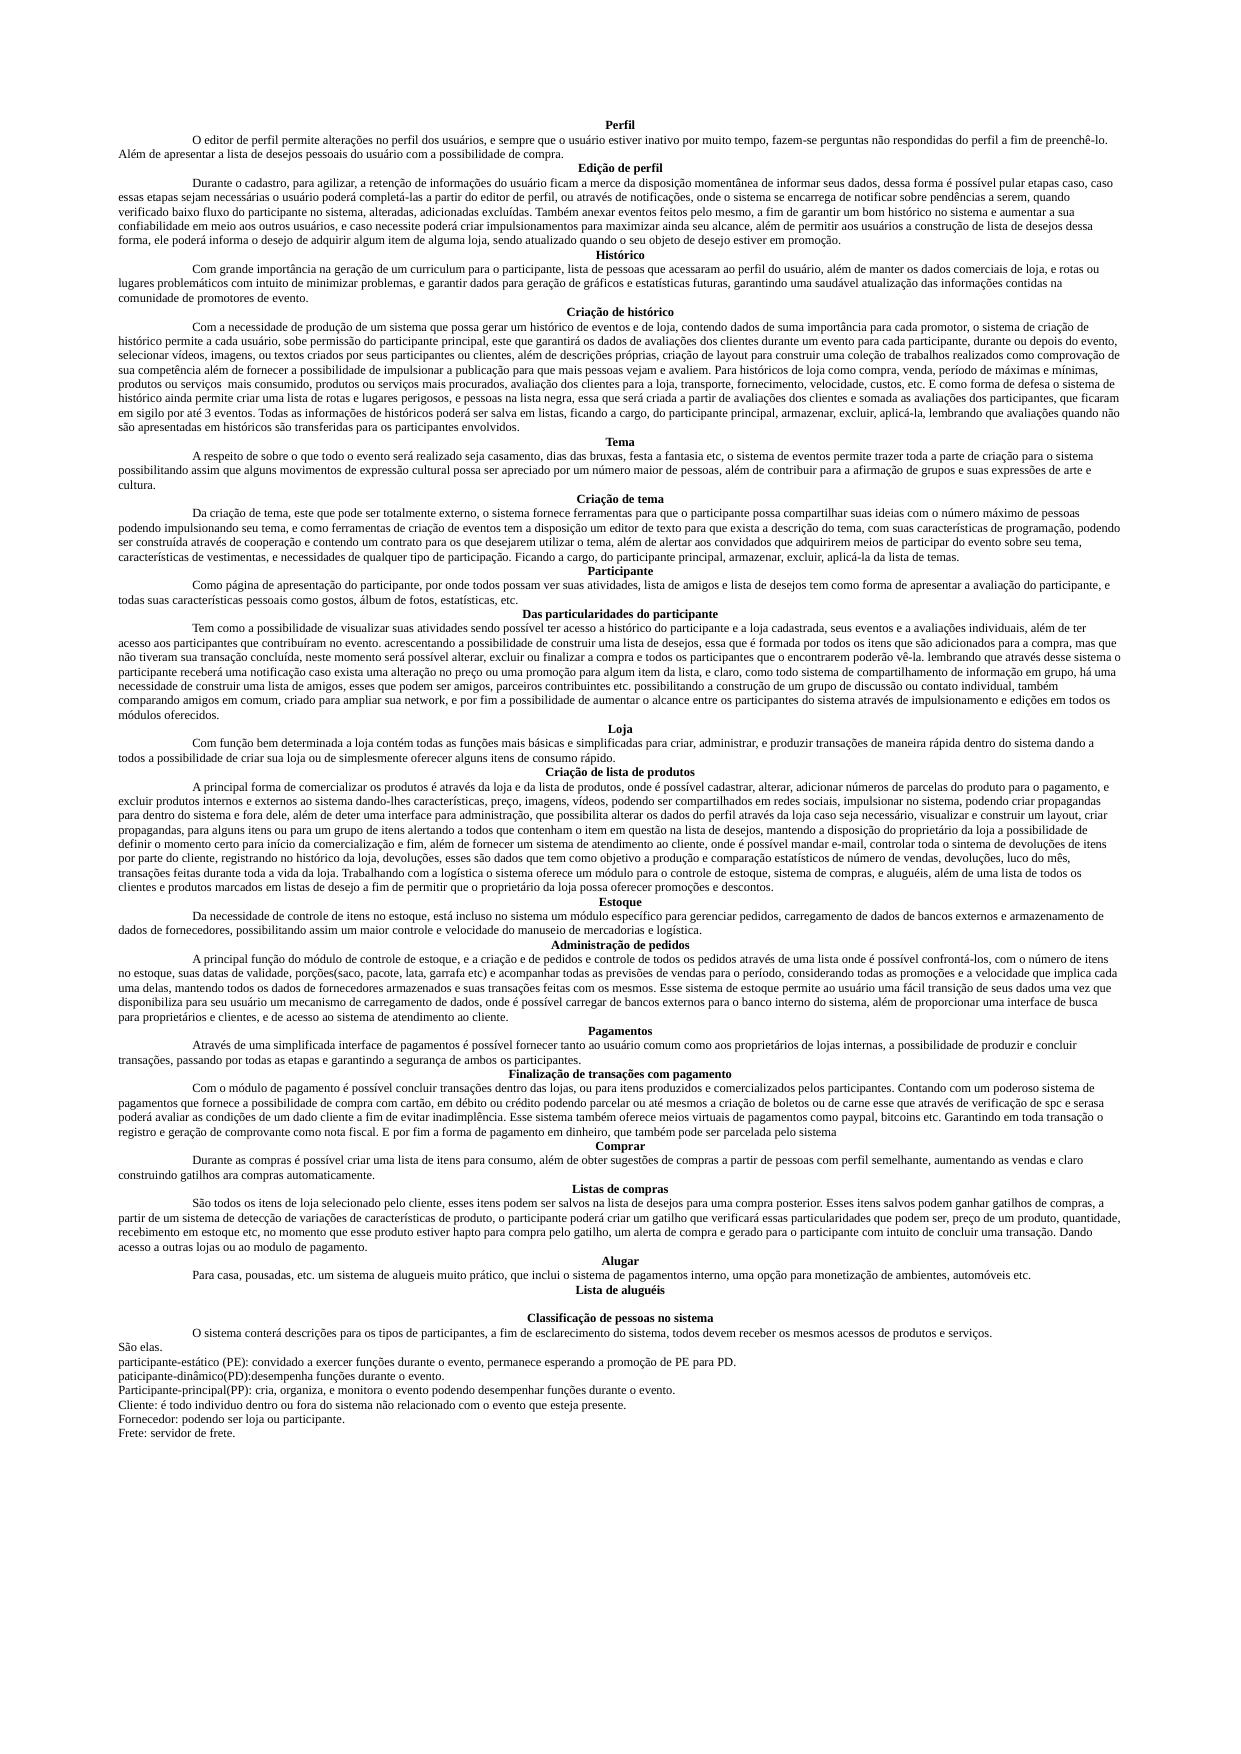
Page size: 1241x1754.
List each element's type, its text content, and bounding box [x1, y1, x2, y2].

text São elas. [118, 1340, 1122, 1354]
text Criação de lista de produtos [118, 765, 1122, 779]
text Listas de compras [118, 1182, 1122, 1196]
text Da necessidade de controle de itens no estoque, está incluso no sistema um módulo específico para gerenciar pedidos, carregamento de dados de bancos externos e armazenamento de dados de fornecedores, possibilitando assim um maior controle e velocidade do manuseio de mercadorias e logística. [118, 909, 1122, 937]
text Estoque [118, 894, 1122, 909]
text Tema [118, 434, 1122, 449]
text A principal função do módulo de controle de estoque, e a criação e de pedidos e controle de todos os pedidos através de uma lista onde é possível confrontá-los, com o número de itens no estoque, suas datas de validade, porções(saco, pacote, lata, garrafa etc) e acompanhar todas as previsões de vendas para o período, considerando todas as promoções e a velocidade que implica cada uma delas, mantendo todos os dados de fornecedores armazenados e suas transações feitas com os mesmos. Esse sistema de estoque permite ao usuário uma fácil transição de seus dados uma vez que disponibiliza para seu usuário um mecanismo de carregamento de dados, onde é possível carregar de bancos externos para o banco interno do sistema, além de proporcionar uma interface de busca para proprietários e clientes, e de acesso ao sistema de atendimento ao cliente. [118, 952, 1122, 1024]
text Para casa, pousadas, etc. um sistema de alugueis muito prático, que inclui o sistema de pagamentos interno, uma opção para monetização de ambientes, automóveis etc. [118, 1268, 1122, 1282]
text Pagamentos [118, 1024, 1122, 1038]
text São todos os itens de loja selecionado pelo cliente, esses itens podem ser salvos na lista de desejos para uma compra posterior. Esses itens salvos podem ganhar gatilhos de compras, a partir de um sistema de detecção de variações de características de produto, o participante poderá criar um gatilho que verificará essas particularidades que podem ser, preço de um produto, quantidade, recebimento em estoque etc, no momento que esse produto estiver hapto para compra pelo gatilho, um alerta de compra e gerado para o participante com intuito de concluir uma transação. Dando acesso a outras lojas ou ao modulo de pagamento. [118, 1196, 1122, 1254]
text Fornecedor: podendo ser loja ou participante. [118, 1412, 1122, 1426]
text Através de uma simplificada interface de pagamentos é possível fornecer tanto ao usuário comum como aos proprietários de lojas internas, a possibilidade de produzir e concluir transações, passando por todas as etapas e garantindo a segurança de ambos os participantes. [118, 1038, 1122, 1067]
text Participante [118, 564, 1122, 578]
text Participante-principal(PP): cria, organiza, e monitora o evento podendo desempenhar funções durante o evento. [118, 1383, 1122, 1397]
text Frete: servidor de frete. [118, 1426, 1122, 1441]
text A principal forma de comercializar os produtos é através da loja e da lista de produtos, onde é possível cadastrar, alterar, adicionar números de parcelas do produto para o pagamento, e excluir produtos internos e externos ao sistema dando-lhes características, preço, imagens, vídeos, podendo ser compartilhados em redes sociais, impulsionar no sistema, podendo criar propagandas para dentro do sistema e fora dele, além de deter uma interface para administração, que possibilita alterar os dados do perfil através da loja caso seja necessário, visualizar e construir um layout, criar propagandas, para alguns itens ou para um grupo de itens alertando a todos que contenham o item em questão na lista de desejos, mantendo a disposição do proprietário da loja a possibilidade de definir o momento certo para início da comercialização e fim, além de fornecer um sistema de atendimento ao cliente, onde é possível mandar e-mail, controlar toda o sintema de devoluções de itens por parte do cliente, registrando no histórico da loja, devoluções, esses são dados que tem como objetivo a produção e comparação estatísticos de número de vendas, devoluções, luco do mês, transações feitas durante toda a vida da loja. Trabalhando com a logística o sistema oferece um módulo para o controle de estoque, sistema de compras, e aluguéis, além de uma lista de todos os clientes e produtos marcados em listas de desejo a fim de permitir que o proprietário da loja possa oferecer promoções e descontos. [118, 779, 1122, 894]
text Com o módulo de pagamento é possível concluir transações dentro das lojas, ou para itens produzidos e comercializados pelos participantes. Contando com um poderoso sistema de pagamentos que fornece a possibilidade de compra com cartão, em débito ou crédito podendo parcelar ou até mesmos a criação de boletos ou de carne esse que através de verificação de spc e serasa poderá avaliar as condições de um dado cliente a fim de evitar inadimplência. Esse sistema também oferece meios virtuais de pagamentos como paypal, bitcoins etc. Garantindo em toda transação o registro e geração de comprovante como nota fiscal. E por fim a forma de pagamento em dinheiro, que também pode ser parcelada pelo sistema [118, 1081, 1122, 1139]
text Cliente: é todo individuo dentro ou fora do sistema não relacionado com o evento que esteja presente. [118, 1397, 1122, 1412]
text Administração de pedidos [118, 937, 1122, 952]
text Criação de histórico [118, 305, 1122, 319]
text Criação de tema [118, 492, 1122, 506]
text A respeito de sobre o que todo o evento será realizado seja casamento, dias das bruxas, festa a fantasia etc, o sistema de eventos permite trazer toda a parte de criação para o sistema possibilitando assim que alguns movimentos de expressão cultural possa ser apreciado por um número maior de pessoas, além de contribuir para a afirmação de grupos e suas expressões de arte e cultura. [118, 449, 1122, 492]
text O editor de perfil permite alterações no perfil dos usuários, e sempre que o usuário estiver inativo por muito tempo, fazem-se perguntas não respondidas do perfil a fim de preenchê-lo. Além de apresentar a lista de desejos pessoais do usuário com a possibilidade de compra. [118, 132, 1122, 161]
text paticipante-dinâmico(PD):desempenha funções durante o evento. [118, 1369, 1122, 1383]
text Com função bem determinada a loja contém todas as funções mais básicas e simplificadas para criar, administrar, e produzir transações de maneira rápida dentro do sistema dando a todos a possibilidade de criar sua loja ou de simplesmente oferecer alguns itens de consumo rápido. [118, 736, 1122, 765]
text Finalização de transações com pagamento [118, 1067, 1122, 1081]
text Da criação de tema, este que pode ser totalmente externo, o sistema fornece ferramentas para que o participante possa compartilhar suas ideias com o número máximo de pessoas podendo impulsionando seu tema, e como ferramentas de criação de eventos tem a disposição um editor de texto para que exista a descrição do tema, com suas características de programação, podendo ser construída através de cooperação e contendo um contrato para os que desejarem utilizar o tema, além de alertar aos convidados que adquirirem meios de participar do evento sobre seu tema, características de vestimentas, e necessidades de qualquer tipo de participação. Ficando a cargo, do participante principal, armazenar, excluir, aplicá-la da lista de temas. [118, 506, 1122, 564]
text Histórico [118, 247, 1122, 262]
text Loja [118, 722, 1122, 736]
text Tem como a possibilidade de visualizar suas atividades sendo possível ter acesso a histórico do participante e a loja cadastrada, seus eventos e a avaliações individuais, além de ter acesso aos participantes que contribuíram no evento. acrescentando a possibilidade de construir uma lista de desejos, essa que é formada por todos os itens que são adicionados para a compra, mas que não tiveram sua transação concluída, neste momento será possível alterar, excluir ou finalizar a compra e todos os participantes que o encontrarem poderão vê-la. lembrando que através desse sistema o participante receberá uma notificação caso exista uma alteração no preço ou uma promoção para algum item da lista, e claro, como todo sistema de compartilhamento de informação em grupo, há uma necessidade de construir uma lista de amigos, esses que podem ser amigos, parceiros contribuintes etc. possibilitando a construção de um grupo de discussão ou contato individual, também comparando amigos em comum, criado para ampliar sua network, e por fim a possibilidade de aumentar o alcance entre os participantes do sistema através de impulsionamento e edições em todos os módulos oferecidos. [118, 621, 1122, 722]
text Com a necessidade de produção de um sistema que possa gerar um histórico de eventos e de loja, contendo dados de suma importância para cada promotor, o sistema de criação de histórico permite a cada usuário, sobe permissão do participante principal, este que garantirá os dados de avaliações dos clientes durante um evento para cada participante, durante ou depois do evento, selecionar vídeos, imagens, ou textos criados por seus participantes ou clientes, além de descrições próprias, criação de layout para construir uma coleção de trabalhos realizados como comprovação de sua competência além de fornecer a possibilidade de impulsionar a publicação para que mais pessoas vejam e avaliem. Para históricos de loja como compra, venda, período de máximas e mínimas, produtos ou serviços mais consumido, produtos ou serviços mais procurados, avaliação dos clientes para a loja, transporte, fornecimento, velocidade, custos, etc. E como forma de defesa o sistema de histórico ainda permite criar uma lista de rotas e lugares perigosos, e pessoas na lista negra, essa que será criada a partir de avaliações dos clientes e somada as avaliações dos participantes, que ficaram em sigilo por até 3 eventos. Todas as informações de históricos poderá ser salva em listas, ficando a cargo, do participante principal, armazenar, excluir, aplicá-la, lembrando que avaliações quando não são apresentadas em históricos são transferidas para os participantes envolvidos. [118, 319, 1122, 434]
text O sistema conterá descrições para os tipos de participantes, a fim de esclarecimento do sistema, todos devem receber os mesmos acessos de produtos e serviços. [118, 1326, 1122, 1340]
text Das particularidades do participante [118, 607, 1122, 621]
text Alugar [118, 1254, 1122, 1268]
text Com grande importância na geração de um curriculum para o participante, lista de pessoas que acessaram ao perfil do usuário, além de manter os dados comerciais de loja, e rotas ou lugares problemáticos com intuito de minimizar problemas, e garantir dados para geração de gráficos e estatísticas futuras, garantindo uma saudável atualização das informações contidas na comunidade de promotores de evento. [118, 262, 1122, 305]
text participante-estático (PE): convidado a exercer funções durante o evento, permanece esperando a promoção de PE para PD. [118, 1354, 1122, 1369]
text Durante o cadastro, para agilizar, a retenção de informações do usuário ficam a merce da disposição momentânea de informar seus dados, dessa forma é possível pular etapas caso, caso essas etapas sejam necessárias o usuário poderá completá-las a partir do editor de perfil, ou através de notificações, onde o sistema se encarrega de notificar sobre pendências a serem, quando verificado baixo fluxo do participante no sistema, alteradas, adicionadas excluídas. Também anexar eventos feitos pelo mesmo, a fim de garantir um bom histórico no sistema e aumentar a sua confiabilidade em meio aos outros usuários, e caso necessite poderá criar impulsionamentos para maximizar ainda seu alcance, além de permitir aos usuários a construção de lista de desejos dessa forma, ele poderá informa o desejo de adquirir algum item de alguma loja, sendo atualizado quando o seu objeto de desejo estiver em promoção. [118, 176, 1122, 247]
text Perfil [118, 118, 1122, 132]
text Durante as compras é possível criar uma lista de itens para consumo, além de obter sugestões de compras a partir de pessoas com perfil semelhante, aumentando as vendas e claro construindo gatilhos ara compras automaticamente. [118, 1153, 1122, 1182]
text Edição de perfil [118, 161, 1122, 176]
text Como página de apresentação do participante, por onde todos possam ver suas atividades, lista de amigos e lista de desejos tem como forma de apresentar a avaliação do participante, e todas suas características pessoais como gostos, álbum de fotos, estatísticas, etc. [118, 578, 1122, 607]
text Comprar [118, 1139, 1122, 1153]
text Classificação de pessoas no sistema [118, 1311, 1122, 1326]
text Lista de aluguéis [118, 1282, 1122, 1297]
